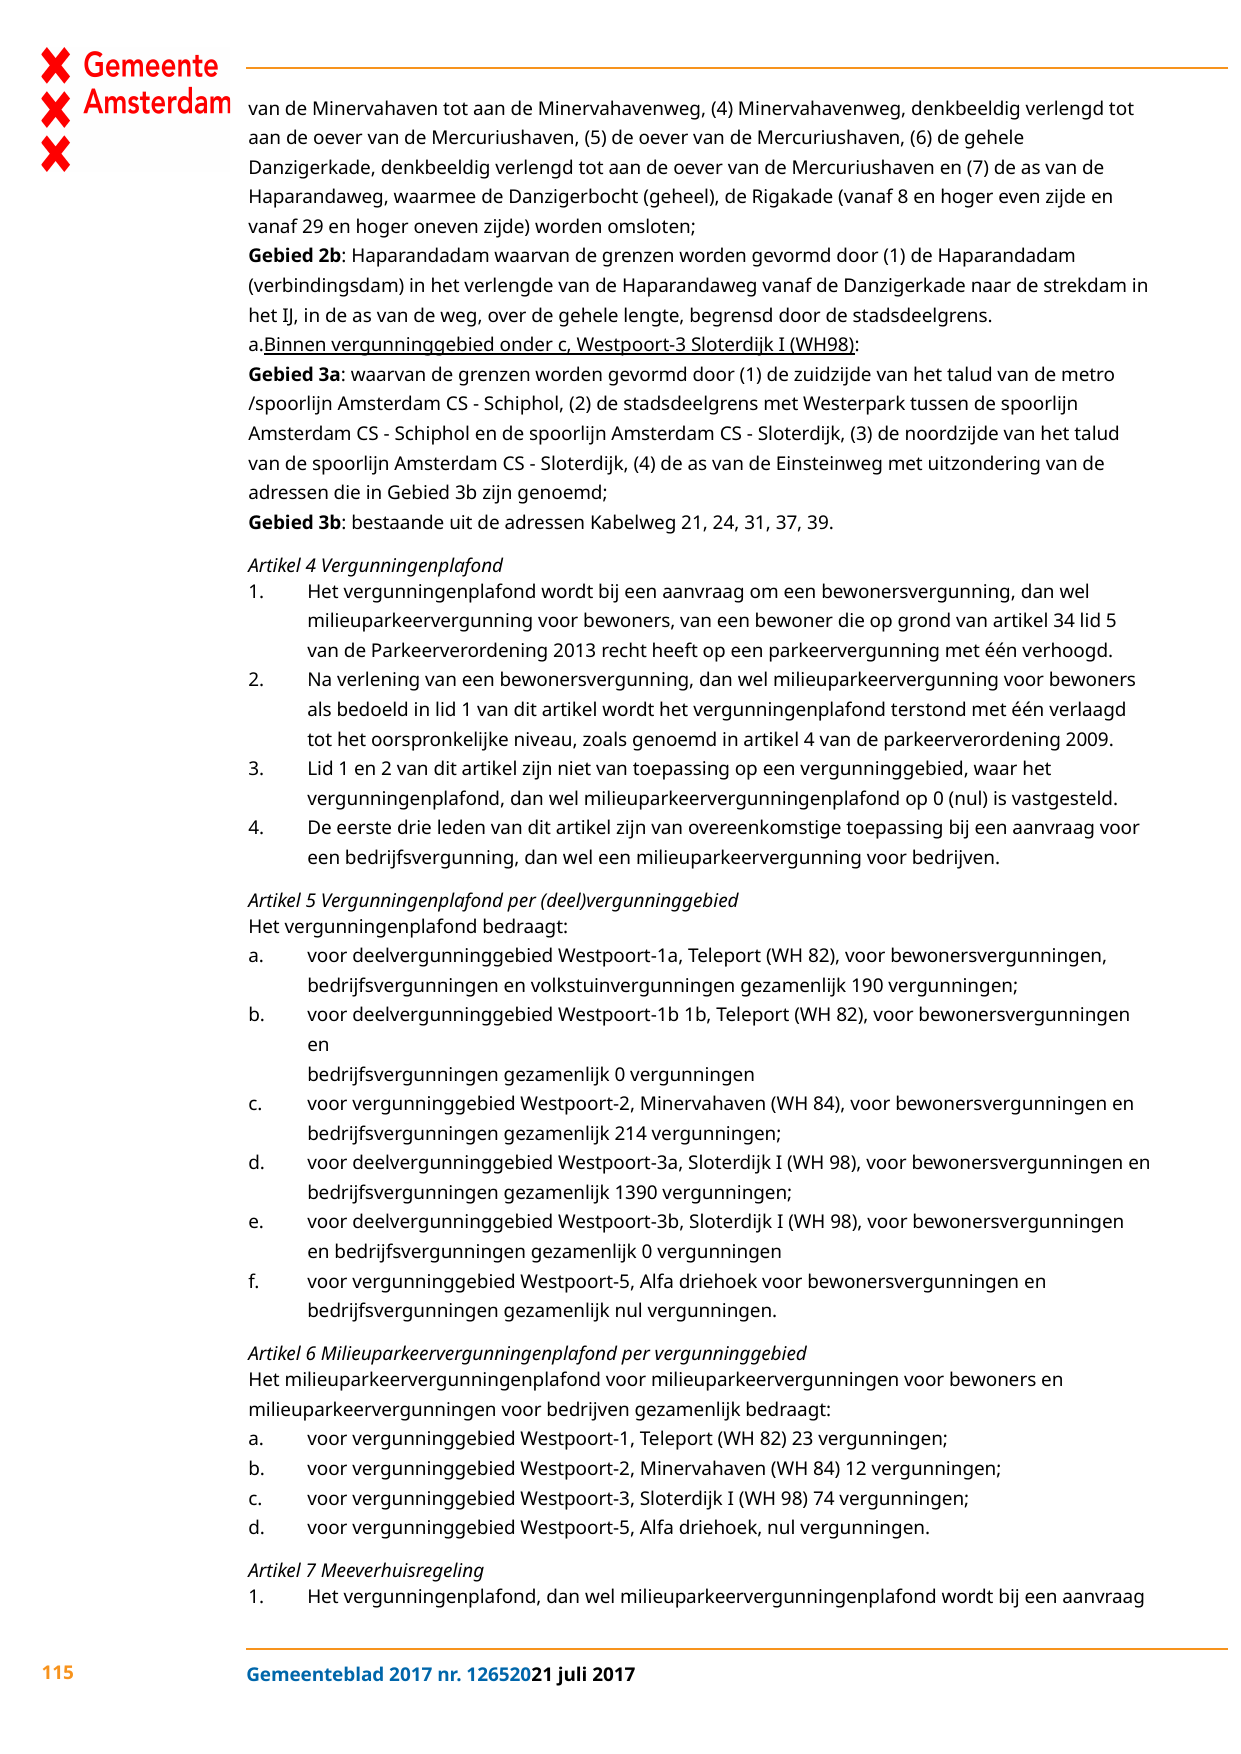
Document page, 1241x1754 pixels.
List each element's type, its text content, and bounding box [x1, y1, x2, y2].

text Artikel 7 Meeverhuisregeling [248, 1557, 1152, 1583]
text Het milieuparkeervergunningenplafond voor milieuparkeervergunningen voor bewoners en milieuparkeervergunningen voor bedrijven gezamenlijk bedraagt: [248, 1366, 1152, 1422]
list Het vergunningenplafond wordt bij een aanvraag om een bewonersvergunning, dan wel milieuparkeervergunning voor bewoners, van een bewoner die op grond van artikel 34 lid 5 van de Parkeerverordening 2013 recht heeft op een parkeervergunning met één verhoogd. [248, 578, 1152, 663]
text van de Minervahaven tot aan de Minervahavenweg, (4) Minervahavenweg, denkbeeldig verlengd tot aan de oever van de Mercuriushaven, (5) de oever van de Mercuriushaven, (6) de gehele Danzigerkade, denkbeeldig verlengd tot aan de oever van de Mercuriushaven en (7) de as van de Haparandaweg, waarmee de Danzigerbocht (geheel), de Rigakade (vanaf 8 en hoger even zijde en vanaf 29 en hoger oneven zijde) worden omsloten; [248, 95, 1152, 239]
list De eerste drie leden van dit artikel zijn van overeenkomstige toepassing bij een aanvraag voor een bedrijfsvergunning, dan wel een milieuparkeervergunning voor bedrijven. [248, 814, 1152, 870]
list voor vergunninggebied Westpoort-2, Minervahaven (WH 84), voor bewonersvergunningen en bedrijfsvergunningen gezamenlijk 214 vergunningen; [248, 1090, 1152, 1146]
picture [41, 47, 231, 172]
text a.Binnen vergunninggebied onder c, Westpoort-3 Sloterdijk I (WH98): [248, 331, 1152, 357]
list bedrijfsvergunningen gezamenlijk 0 vergunningen [248, 1061, 1152, 1087]
text Artikel 5 Vergunningenplafond per (deel)vergunninggebied [248, 887, 1152, 913]
list voor deelvergunninggebied Westpoort-3b, Sloterdijk I (WH 98), voor bewonersvergunningen en bedrijfsvergunningen gezamenlijk 0 vergunningen [248, 1209, 1152, 1264]
text Artikel 4 Vergunningenplafond [248, 552, 1152, 578]
list voor vergunninggebied Westpoort-2, Minervahaven (WH 84) 12 vergunningen; [248, 1455, 1152, 1481]
text Gebied 2b: Haparandadam waarvan de grenzen worden gevormd door (1) de Haparandadam (verbindingsdam) in het verlengde van de Haparandaweg vanaf de Danzigerkade naar de strekdam in het IJ, in de as van de weg, over de gehele lengte, begrensd door de stadsdeelgrens. [248, 243, 1152, 328]
text Gebied 3a: waarvan de grenzen worden gevormd door (1) de zuidzijde van het talud van de metro /spoorlijn Amsterdam CS - Schiphol, (2) de stadsdeelgrens met Westerpark tussen de spoorlijn Amsterdam CS - Schiphol en de spoorlijn Amsterdam CS - Sloterdijk, (3) de noordzijde van het talud van de spoorlijn Amsterdam CS - Sloterdijk, (4) de as van de Einsteinweg met uitzondering van de adressen die in Gebied 3b zijn genoemd; [248, 361, 1152, 505]
list voor deelvergunninggebied Westpoort-1a, Teleport (WH 82), voor bewonersvergunningen, [248, 942, 1152, 968]
list voor vergunninggebied Westpoort-1, Teleport (WH 82) 23 vergunningen; [248, 1426, 1152, 1451]
list Het vergunningenplafond, dan wel milieuparkeervergunningenplafond wordt bij een aanvraag [248, 1583, 1152, 1609]
list voor deelvergunninggebied Westpoort-3a, Sloterdijk I (WH 98), voor bewonersvergunningen en bedrijfsvergunningen gezamenlijk 1390 vergunningen; [248, 1149, 1152, 1205]
list Lid 1 en 2 van dit artikel zijn niet van toepassing op een vergunninggebied, waar het vergunningenplafond, dan wel milieuparkeervergunningenplafond op 0 (nul) is vastgesteld. [248, 755, 1152, 811]
text Gebied 3b: bestaande uit de adressen Kabelweg 21, 24, 31, 37, 39. [248, 509, 1152, 535]
list voor vergunninggebied Westpoort-5, Alfa driehoek voor bewonersvergunningen en bedrijfsvergunningen gezamenlijk nul vergunningen. [248, 1268, 1152, 1323]
list voor vergunninggebied Westpoort-3, Sloterdijk I (WH 98) 74 vergunningen; [248, 1485, 1152, 1510]
text Het vergunningenplafond bedraagt: [248, 913, 1152, 939]
list voor vergunninggebied Westpoort-5, Alfa driehoek, nul vergunningen. [248, 1514, 1152, 1540]
text Artikel 6 Milieuparkeervergunningenplafond per vergunninggebied [248, 1341, 1152, 1366]
list voor deelvergunninggebied Westpoort-1b 1b, Teleport (WH 82), voor bewonersvergunningen en [248, 1002, 1152, 1057]
list Na verlening van een bewonersvergunning, dan wel milieuparkeervergunning voor bewoners als bedoeld in lid 1 van dit artikel wordt het vergunningenplafond terstond met één verlaagd tot het oorspronkelijke niveau, zoals genoemd in artikel 4 van de parkeerverordening 2009. [248, 667, 1152, 751]
list bedrijfsvergunningen en volkstuinvergunningen gezamenlijk 190 vergunningen; [248, 972, 1152, 998]
